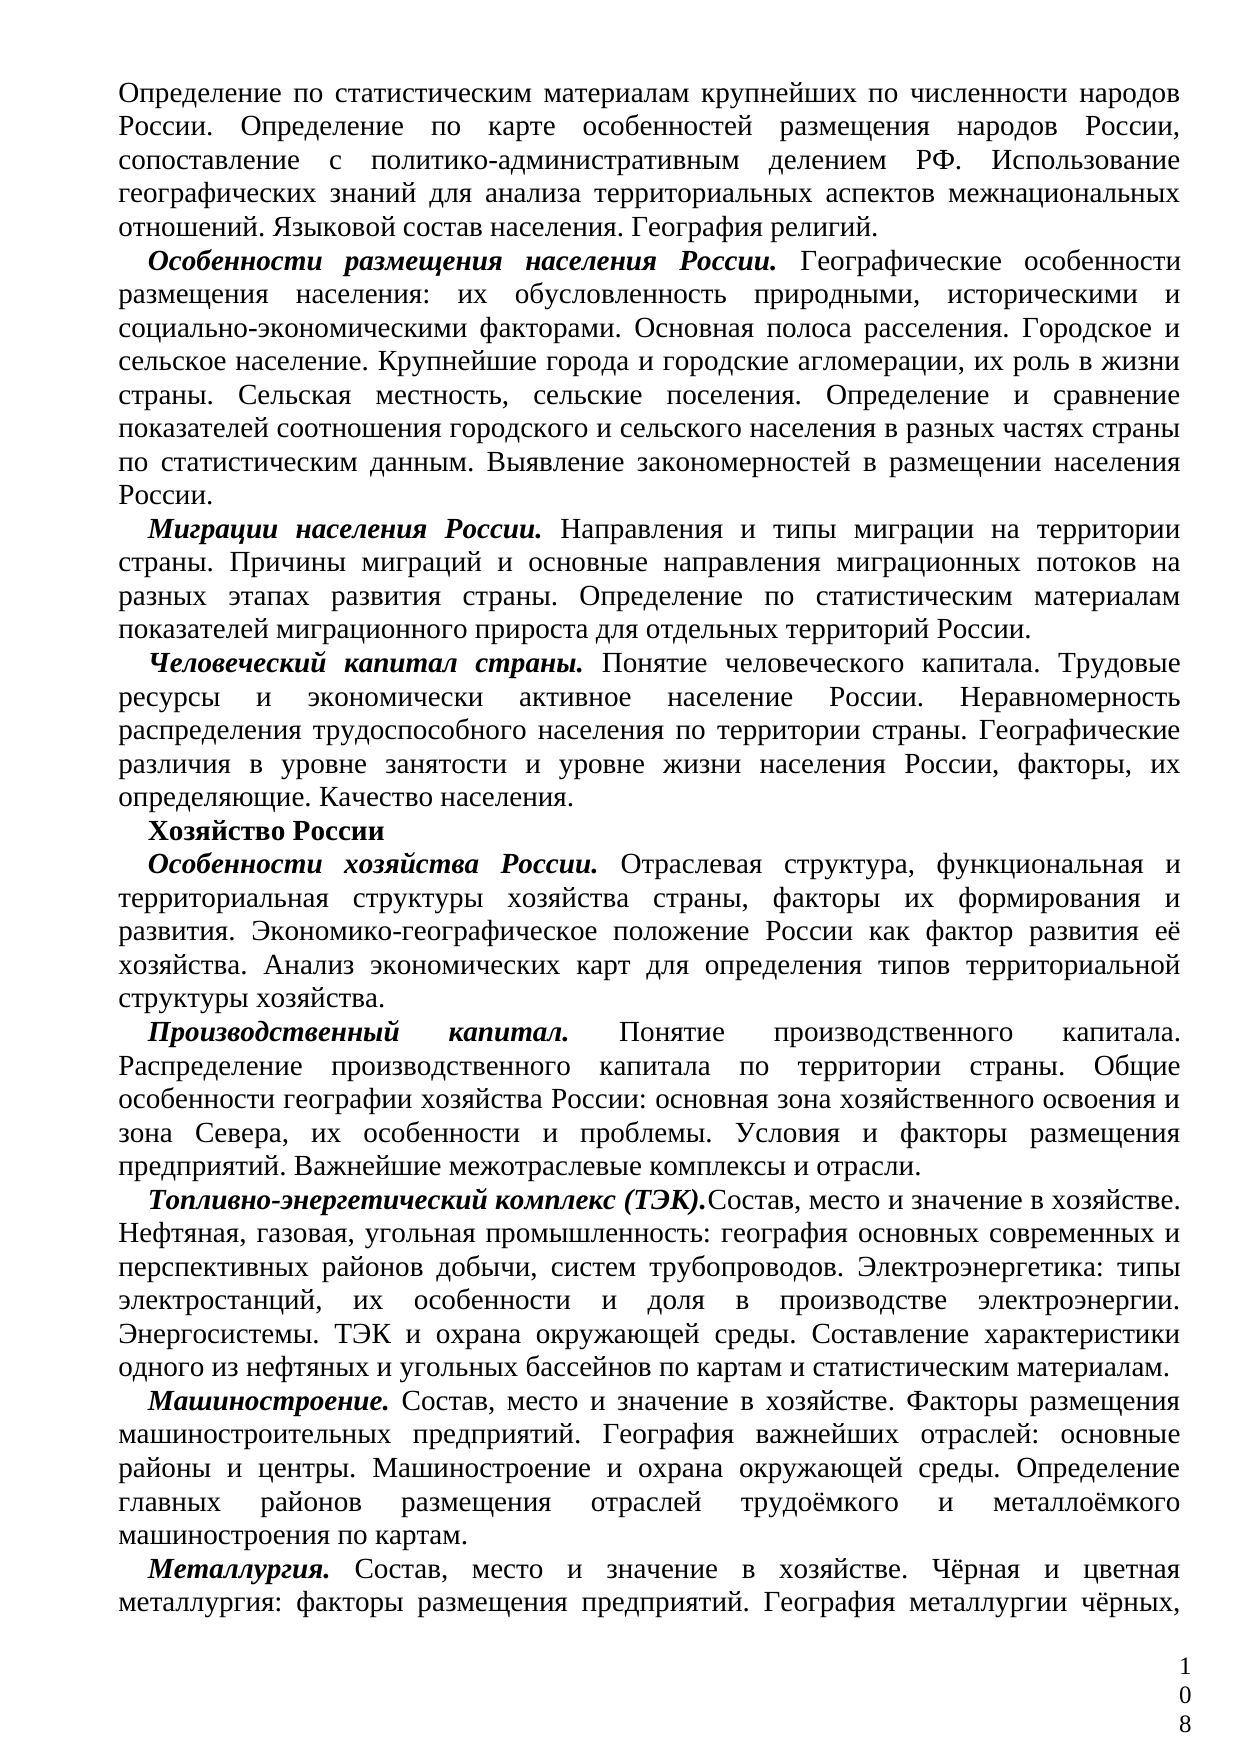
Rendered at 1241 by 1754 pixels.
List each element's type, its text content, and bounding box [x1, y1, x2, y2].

text Производственный капитал. Понятие производственного капитала. Распределение производственного капитала по территории страны. Общие особенности географии хозяйства России: основная зона хозяйственного освоения и зона Севера, их особенности и проблемы. Условия и факторы размещения предприятий. Важнейшие межотраслевые комплексы и отрасли. [118, 1014, 1181, 1182]
text Миграции населения России. Направления и типы миграции на территории страны. Причины миграций и основные направления миграционных потоков на разных этапах развития страны. Определение по статистическим материалам показателей миграционного прироста для отдельных территорий России. [118, 511, 1181, 645]
text Определение по статистическим материалам крупнейших по численности народов России. Определение по карте особенностей размещения народов России, сопоставление с политико-административным делением РФ. Использование географических знаний для анализа территориальных аспектов межнациональных отношений. Языковой состав населения. География религий. [118, 75, 1181, 243]
text Машиностроение. Состав, место и значение в хозяйстве. Факторы размещения машиностроительных предприятий. География важнейших отраслей: основные районы и центры. Машиностроение и охрана окружающей среды. Определение главных районов размещения отраслей трудоёмкого и металлоёмкого машиностроения по картам. [118, 1383, 1181, 1551]
text Особенности хозяйства России. Отраслевая структура, функциональная и территориальная структуры хозяйства страны, факторы их формирования и развития. Экономико-географическое положение России как фактор развития её хозяйства. Анализ экономических карт для определения типов территориальной структуры хозяйства. [118, 846, 1181, 1014]
text Хозяйство России [118, 813, 1181, 846]
text Металлургия. Состав, место и значение в хозяйстве. Чёрная и цветная металлургия: факторы размещения предприятий. География металлургии чёрных, [118, 1551, 1181, 1618]
text Топливно-энергетический комплекс (ТЭК).Состав, место и значение в хозяйстве. Нефтяная, газовая, угольная промышленность: география основных современных и перспективных районов добычи, систем трубопроводов. Электроэнергетика: типы электростанций, их особенности и доля в производстве электроэнергии. Энергосистемы. ТЭК и охрана окружающей среды. Составление характеристики одного из нефтяных и угольных бассейнов по картам и статистическим материалам. [118, 1182, 1181, 1383]
text Человеческий капитал страны. Понятие человеческого капитала. Трудовые ресурсы и экономически активное население России. Неравномерность распределения трудоспособного населения по территории страны. Географические различия в уровне занятости и уровне жизни населения России, факторы, их определяющие. Качество населения. [118, 645, 1181, 813]
text Особенности размещения населения России. Географические особенности размещения населения: их обусловленность природными, историческими и социально-экономическими факторами. Основная полоса расселения. Городское и сельское население. Крупнейшие города и городские агломерации, их роль в жизни страны. Сельская местность, сельские поселения. Определение и сравнение показателей соотношения городского и сельского населения в разных частях страны по статистическим данным. Выявление закономерностей в размещении населения России. [118, 243, 1181, 511]
